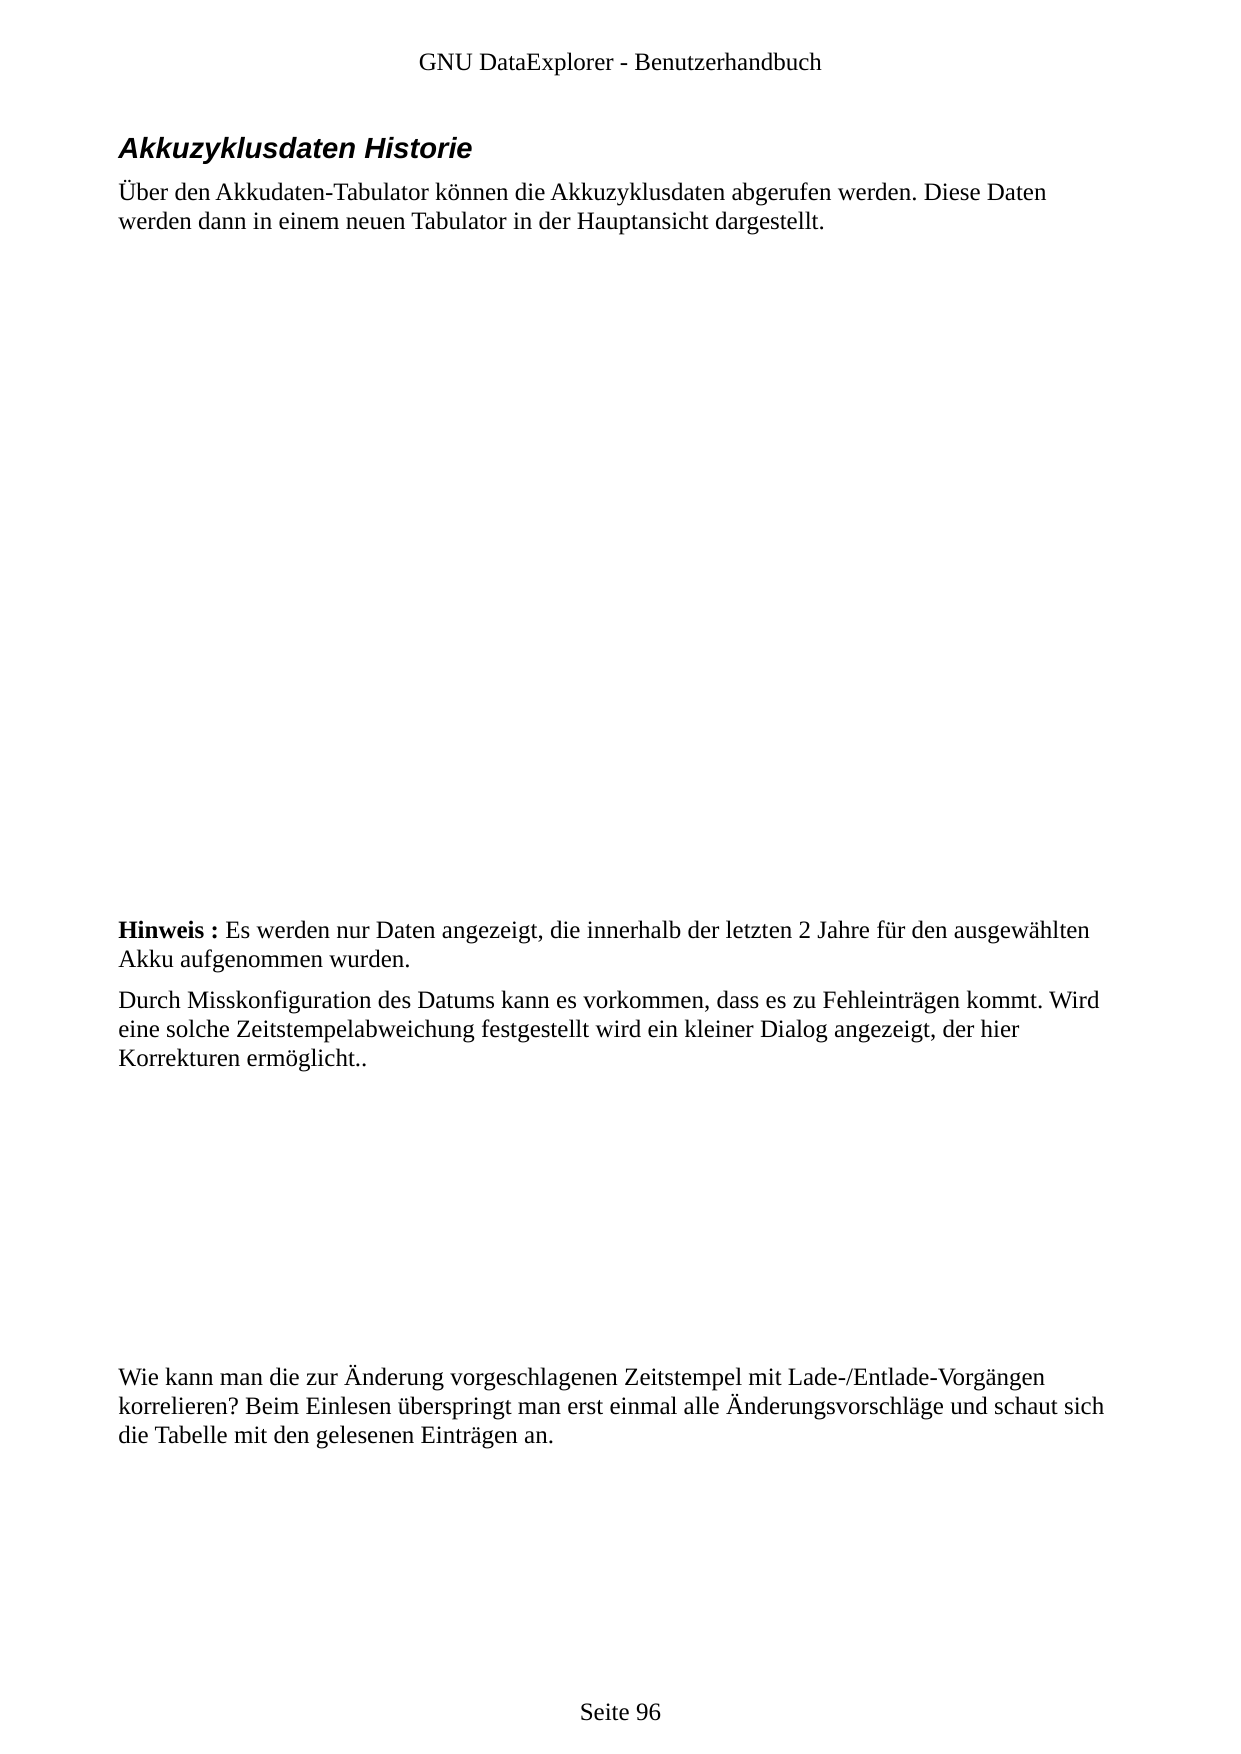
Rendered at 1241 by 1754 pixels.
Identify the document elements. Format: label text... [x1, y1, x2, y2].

text Durch Misskonfiguration des Datums kann es vorkommen, dass es zu Fehleinträgen kommt. Wird eine solche Zeitstempelabweichung festgestellt wird ein kleiner Dialog angezeigt, der hier Korrekturen ermöglicht.. [118, 985, 1122, 1072]
text Wie kann man die zur Änderung vorgeschlagenen Zeitstempel mit Lade-/Entlade-Vorgängen korrelieren? Beim Einlesen überspringt man erst einmal alle Änderungsvorschläge und schaut sich die Tabelle mit den gelesenen Einträgen an. [118, 1362, 1122, 1448]
text Über den Akkudaten-Tabulator können die Akkuzyklusdaten abgerufen werden. Diese Daten werden dann in einem neuen Tabulator in der Hauptansicht dargestellt. [118, 177, 1122, 235]
subtitle Akkuzyklusdaten Historie [118, 131, 1122, 165]
text Hinweis : Es werden nur Daten angezeigt, die innerhalb der letzten 2 Jahre für den ausgewählten Akku aufgenommen wurden. [118, 915, 1122, 973]
